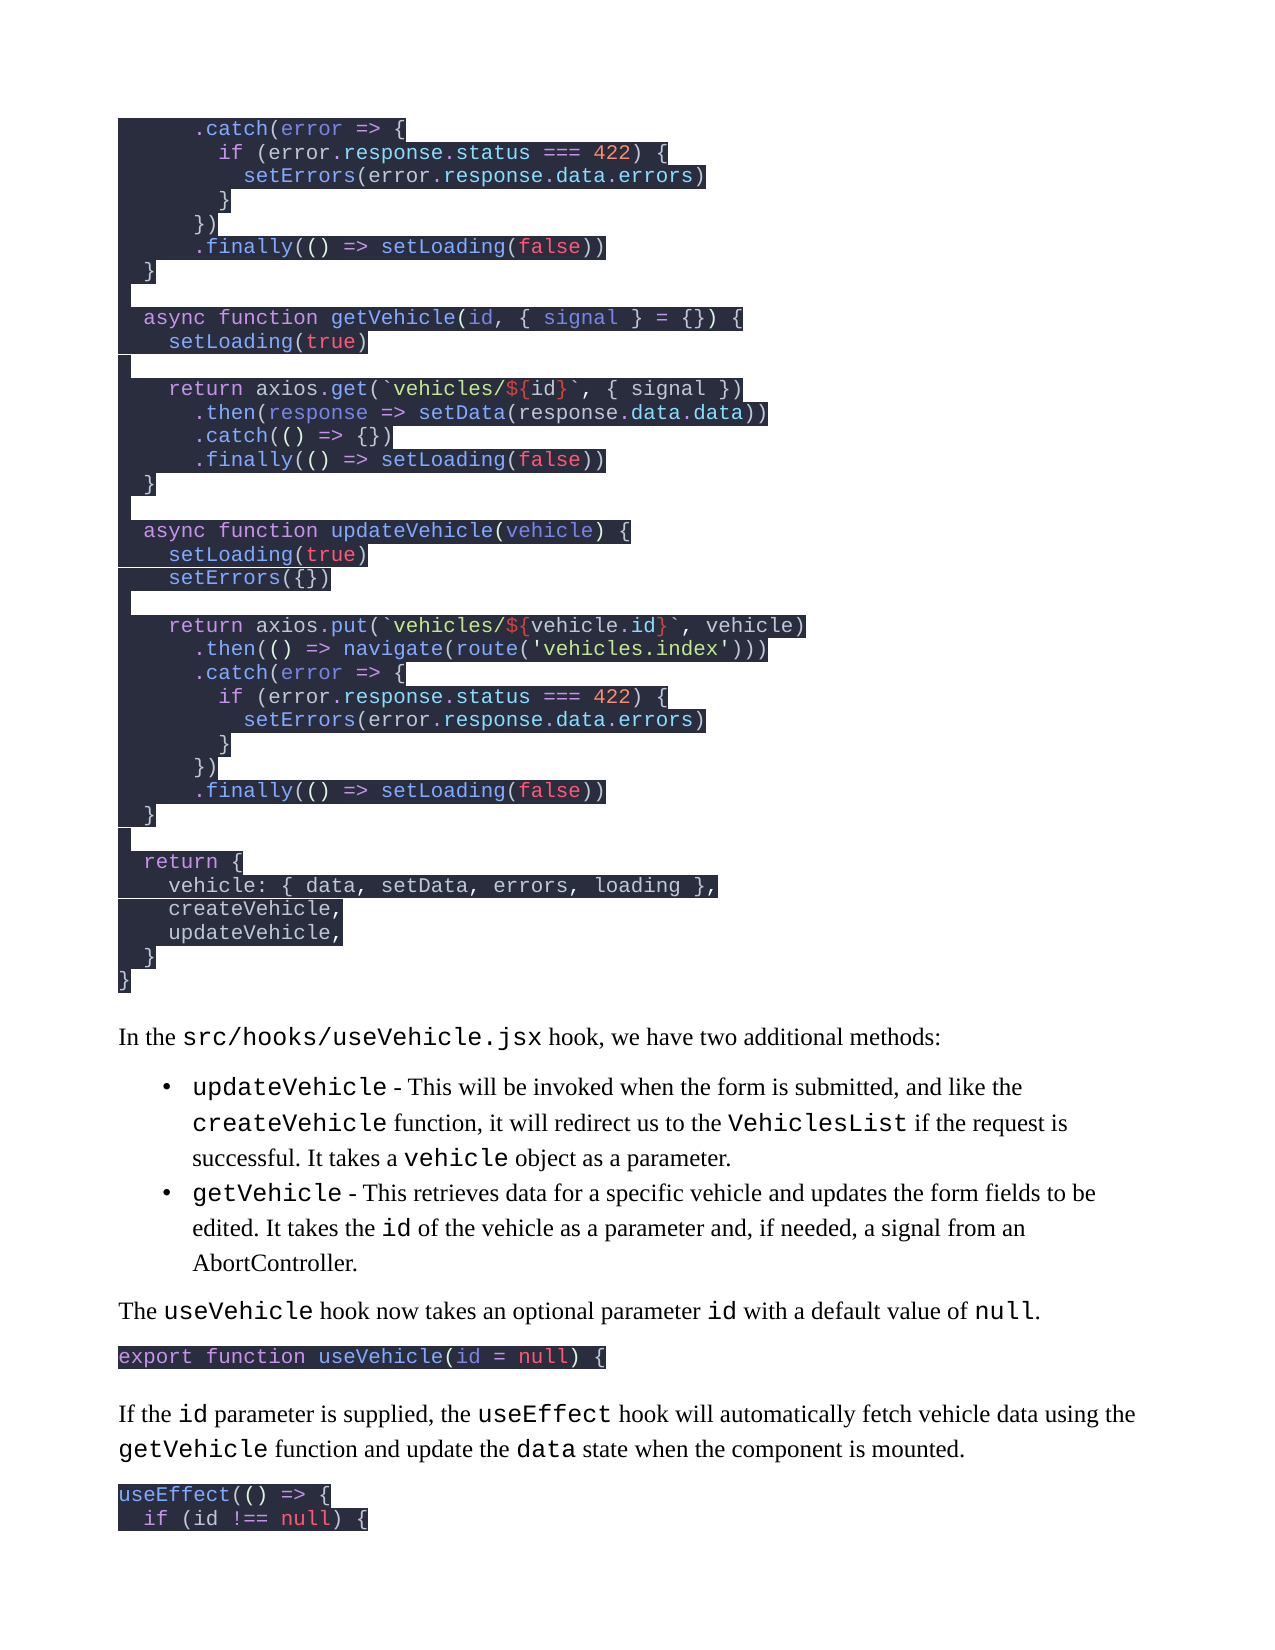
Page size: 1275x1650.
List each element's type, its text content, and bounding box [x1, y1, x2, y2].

text .catch(() => {}) [118, 426, 1157, 449]
text .then(response => setData(response.data.data)) [118, 402, 1157, 426]
text export function useVehicle(id = null) { [118, 1346, 1157, 1369]
text } [118, 473, 1157, 496]
text setErrors({}) [118, 567, 1157, 591]
text return { [118, 851, 1157, 875]
text setErrors(error.response.data.errors) [118, 165, 1157, 189]
text vehicle: { data, setData, errors, loading }, [118, 875, 1157, 898]
text setLoading(true) [118, 544, 1157, 567]
text In the src/hooks/useVehicle.jsx hook, we have two additional methods: [118, 1022, 1157, 1053]
text } [118, 804, 1157, 827]
text .catch(error => { [118, 118, 1157, 142]
text return axios.put(`vehicles/${vehicle.id}`, vehicle) [118, 615, 1157, 638]
text .finally(() => setLoading(false)) [118, 236, 1157, 260]
text The useVehicle hook now takes an optional parameter id with a default value of null. [118, 1296, 1157, 1327]
text } [118, 260, 1157, 284]
text setLoading(true) [118, 331, 1157, 354]
list getVehicle - This retrieves data for a specific vehicle and updates the form fields to be edited. It takes the id of the vehicle as a parameter and, if needed, a signal from an AbortController. [162, 1178, 1157, 1277]
text .finally(() => setLoading(false)) [118, 449, 1157, 473]
text useEffect(() => { [118, 1484, 1157, 1508]
text If the id parameter is supplied, the useEffect hook will automatically fetch vehicle data using the getVehicle function and update the data state when the component is mounted. [118, 1399, 1157, 1465]
text .finally(() => setLoading(false)) [118, 780, 1157, 804]
text if (error.response.status === 422) { [118, 142, 1157, 165]
text } [118, 946, 1157, 969]
text } [118, 189, 1157, 213]
text return axios.get(`vehicles/${id}`, { signal }) [118, 378, 1157, 402]
text if (error.response.status === 422) { [118, 686, 1157, 709]
text updateVehicle, [118, 922, 1157, 946]
text if (id !== null) { [118, 1508, 1157, 1531]
list updateVehicle - This will be invoked when the form is submitted, and like the createVehicle function, it will redirect us to the VehiclesList if the request is successful. It takes a vehicle object as a parameter. [162, 1072, 1157, 1173]
text } [118, 969, 1157, 993]
text async function getVehicle(id, { signal } = {}) { [118, 307, 1157, 331]
text createVehicle, [118, 898, 1157, 922]
text .catch(error => { [118, 662, 1157, 686]
text } [118, 733, 1157, 757]
text }) [118, 213, 1157, 236]
text }) [118, 757, 1157, 780]
text setErrors(error.response.data.errors) [118, 709, 1157, 733]
text async function updateVehicle(vehicle) { [118, 520, 1157, 544]
text .then(() => navigate(route('vehicles.index'))) [118, 638, 1157, 662]
